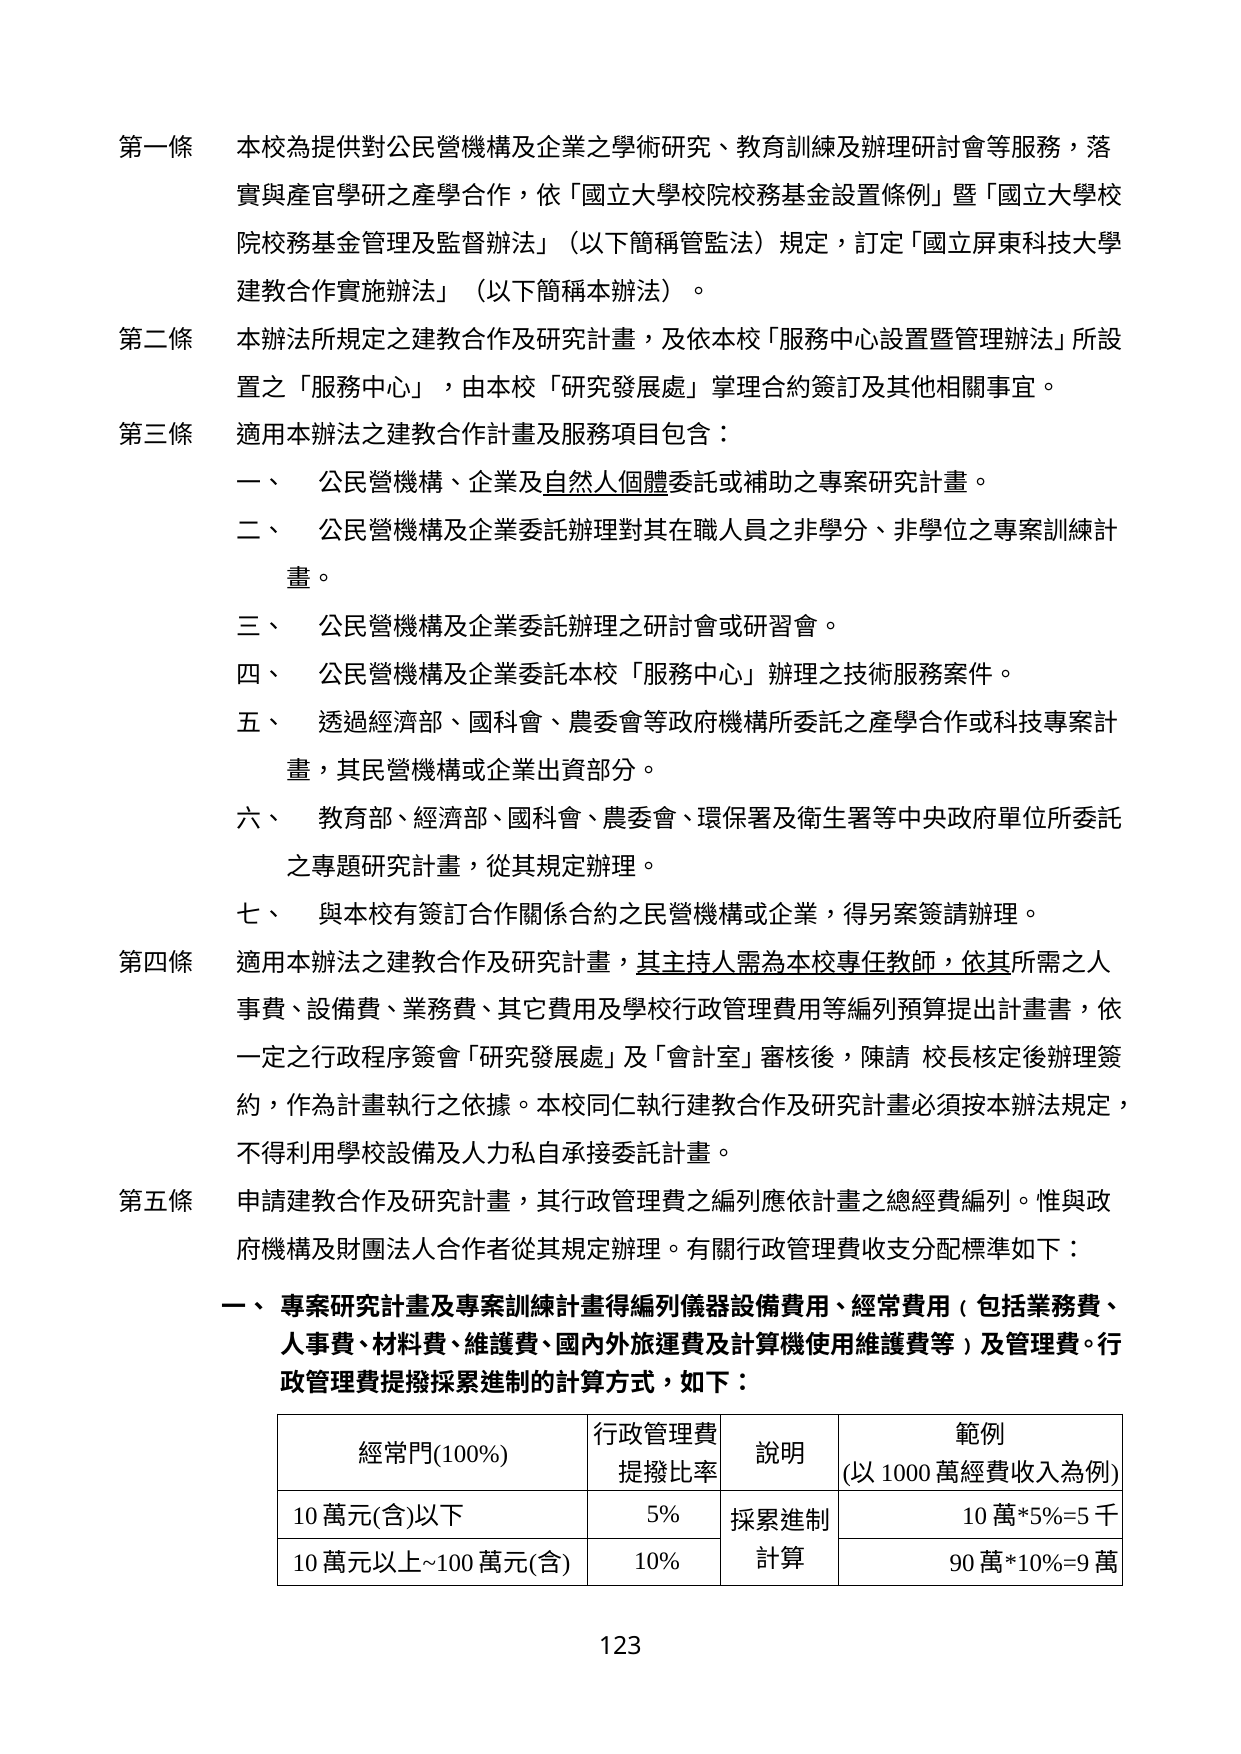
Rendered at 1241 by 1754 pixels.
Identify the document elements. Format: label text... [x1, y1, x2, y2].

list 公民營機構、企業及自然人個體委託或補助之專案研究計畫。 [236, 453, 1122, 501]
subtitle 專案研究計畫及專案訓練計畫得編列儀器設備費用、經常費用﹙包括業務費、人事費、材料費、維護費、國內外旅運費及計算機使用維護費等﹚及管理費。行政管理費提撥採累進制的計算方式，如下： [222, 1287, 1122, 1399]
table_cell 5% [588, 1491, 720, 1537]
list 與本校有簽訂合作關係合約之民營機構或企業，得另案簽請辦理。 [236, 885, 1122, 933]
list 透過經濟部、國科會、農委會等政府機構所委託之產學合作或科技專案計畫，其民營機構或企業出資部分。 [236, 693, 1122, 789]
table_cell 10萬元(含)以下 [278, 1491, 587, 1537]
table_cell 10萬元以上~100萬元(含) [278, 1539, 587, 1585]
list 教育部、經濟部、國科會、農委會、環保署及衛生署等中央政府單位所委託之專題研究計畫，從其規定辦理。 [236, 789, 1122, 885]
table_cell 90萬*10%=9萬 [839, 1539, 1122, 1585]
list 公民營機構及企業委託辦理之研討會或研習會。 [236, 597, 1122, 645]
list 公民營機構及企業委託本校「服務中心」辦理之技術服務案件。 [236, 645, 1122, 693]
table_cell 10萬*5%=5千 [839, 1491, 1122, 1537]
table_header 經常門(100%) [278, 1415, 587, 1490]
list 本校為提供對公民營機構及企業之學術研究、教育訓練及辦理研討會等服務，落實與產官學研之產學合作，依「國立大學校院校務基金設置條例」暨「國立大學校院校務基金管理及監督辦法」（以下簡稱管監法）規定，訂定「國立屏東科技大學建教合作實施辦法」（以下簡稱本辦法）。 [118, 118, 1122, 310]
table_cell 10% [588, 1539, 720, 1585]
list 申請建教合作及研究計畫，其行政管理費之編列應依計畫之總經費編列。惟與政府機構及財團法人合作者從其規定辦理。有關行政管理費收支分配標準如下： [118, 1172, 1122, 1268]
list 本辦法所規定之建教合作及研究計畫，及依本校「服務中心設置暨管理辦法」所設置之「服務中心」，由本校「研究發展處」掌理合約簽訂及其他相關事宜。 [118, 310, 1122, 406]
list 適用本辦法之建教合作及研究計畫，其主持人需為本校專任教師，依其所需之人事費、設備費、業務費、其它費用及學校行政管理費用等編列預算提出計畫書，依一定之行政程序簽會「研究發展處」及「會計室」審核後，陳請 校長核定後辦理簽約，作為計畫執行之依據。本校同仁執行建教合作及研究計畫必須按本辦法規定，不得利用學校設備及人力私自承接委託計畫。 [118, 933, 1122, 1172]
list 公民營機構及企業委託辦理對其在職人員之非學分、非學位之專案訓練計畫。 [236, 501, 1122, 597]
table_header 說明 [721, 1415, 838, 1490]
table_header 範例 (以1000萬經費收入為例) [839, 1415, 1122, 1490]
table_header 行政管理費提撥比率 [588, 1415, 720, 1490]
list 適用本辦法之建教合作計畫及服務項目包含： [118, 406, 1122, 453]
table_cell 採累進制 計算 [721, 1491, 838, 1585]
